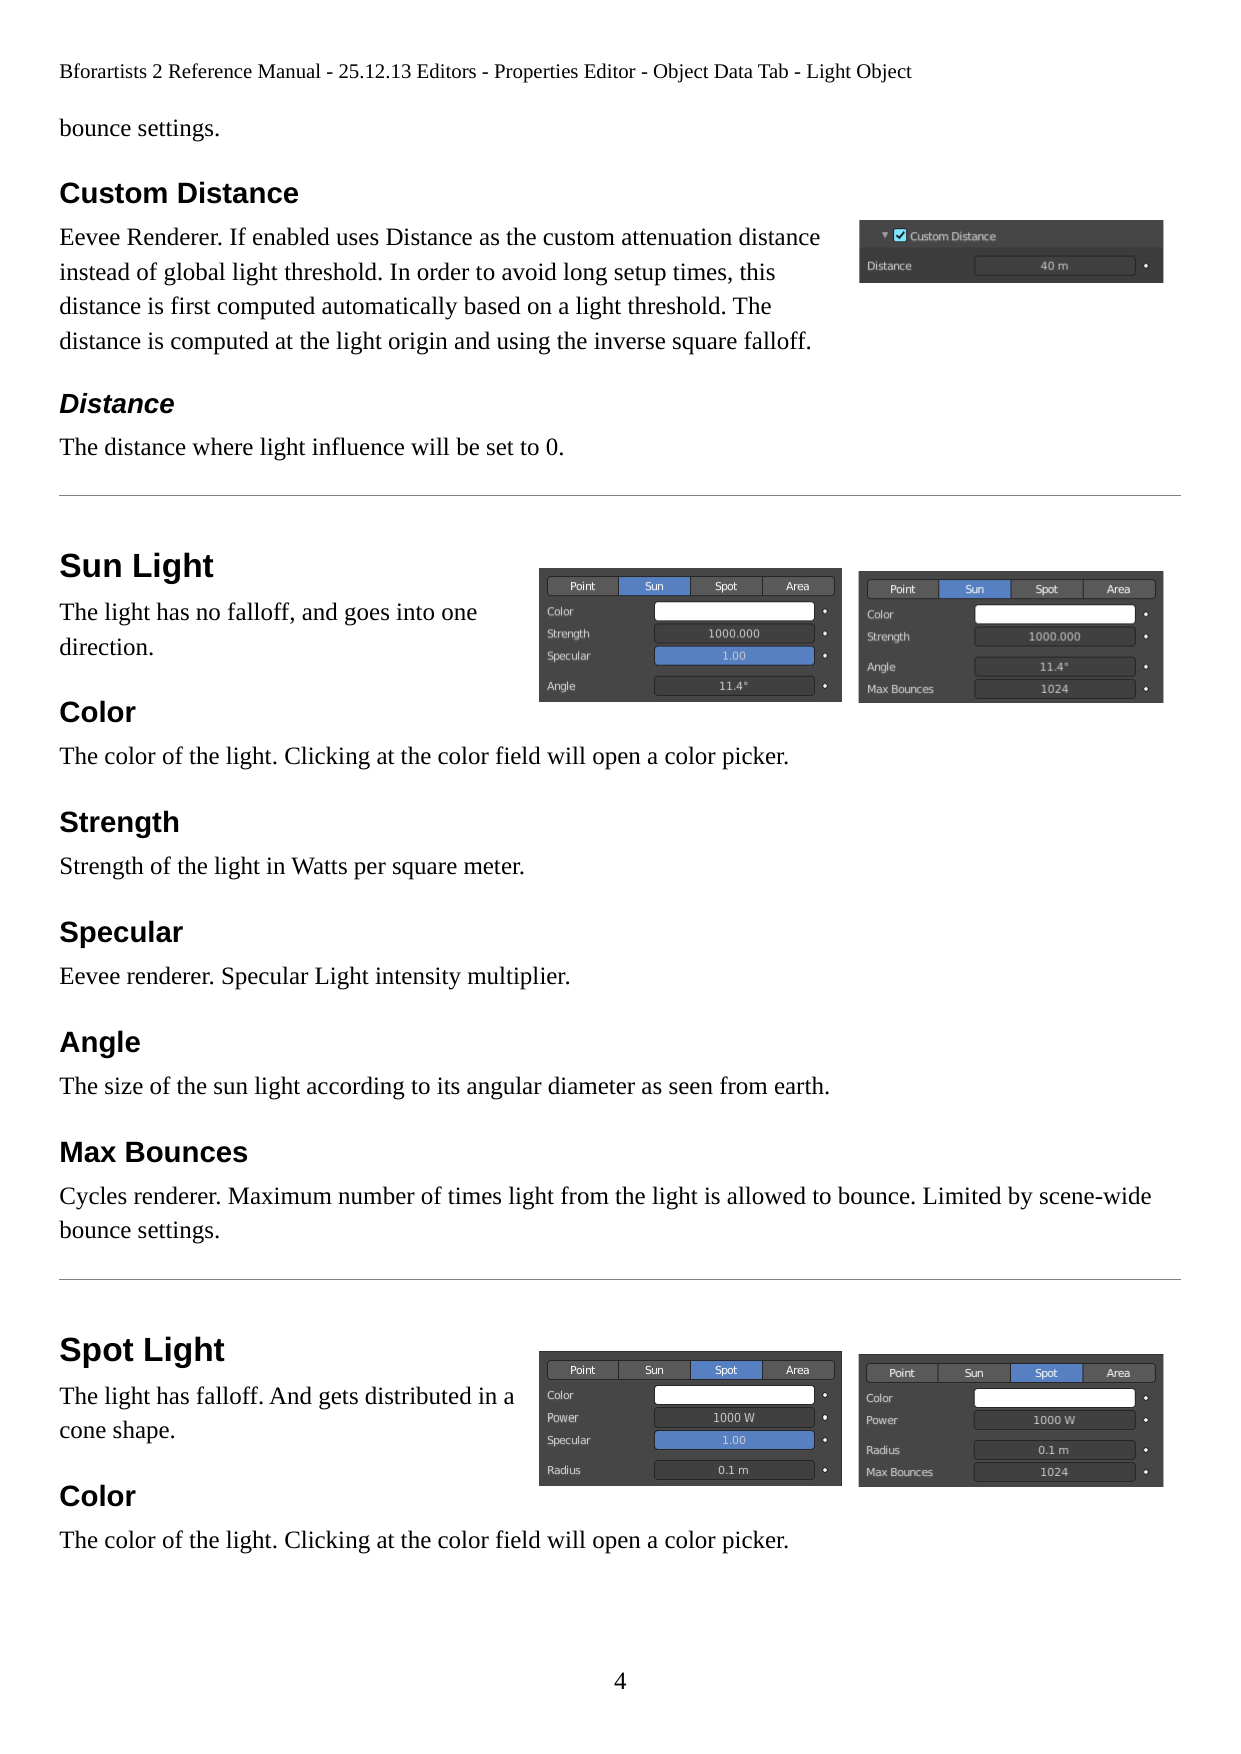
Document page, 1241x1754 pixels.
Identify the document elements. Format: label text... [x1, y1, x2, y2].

subtitle Distance [59, 387, 1181, 419]
subtitle Color [59, 695, 1181, 729]
text bounce settings. [59, 113, 1181, 141]
subtitle Strength [59, 805, 1181, 839]
picture [859, 220, 1164, 283]
subtitle Custom Distance [59, 176, 1181, 210]
subtitle Specular [59, 915, 1181, 949]
picture [858, 571, 1164, 703]
text The distance where light influence will be set to 0. [59, 432, 1181, 461]
text The color of the light. Clicking at the color field will open a color picker. [59, 741, 1181, 770]
text The light has falloff. And gets distributed in a cone shape. [59, 1381, 539, 1444]
subtitle Sun Light [59, 546, 1181, 584]
picture [539, 568, 842, 702]
subtitle Spot Light [59, 1329, 1181, 1368]
text Eevee Renderer. If enabled uses Distance as the custom attenuation distance instead of global light threshold. In order to avoid long setup times, this distance is first computed automatically based on a light threshold. The distance is computed at the light origin and using the inverse square falloff. [59, 222, 1181, 355]
text Cycles renderer. Maximum number of times light from the light is allowed to bounce. Limited by scene-wide bounce settings. [59, 1181, 1181, 1244]
text Eevee renderer. Specular Light intensity multiplier. [59, 961, 1181, 990]
picture [539, 1351, 842, 1486]
picture [858, 1354, 1164, 1487]
subtitle Max Bounces [59, 1135, 1181, 1168]
subtitle Angle [59, 1025, 1181, 1059]
text The color of the light. Clicking at the color field will open a color picker. [59, 1525, 1181, 1554]
text The size of the sun light according to its angular diameter as seen from earth. [59, 1071, 1181, 1100]
text Strength of the light in Watts per square meter. [59, 851, 1181, 880]
text The light has no falloff, and goes into one direction. [59, 597, 539, 660]
subtitle Color [59, 1479, 1181, 1513]
